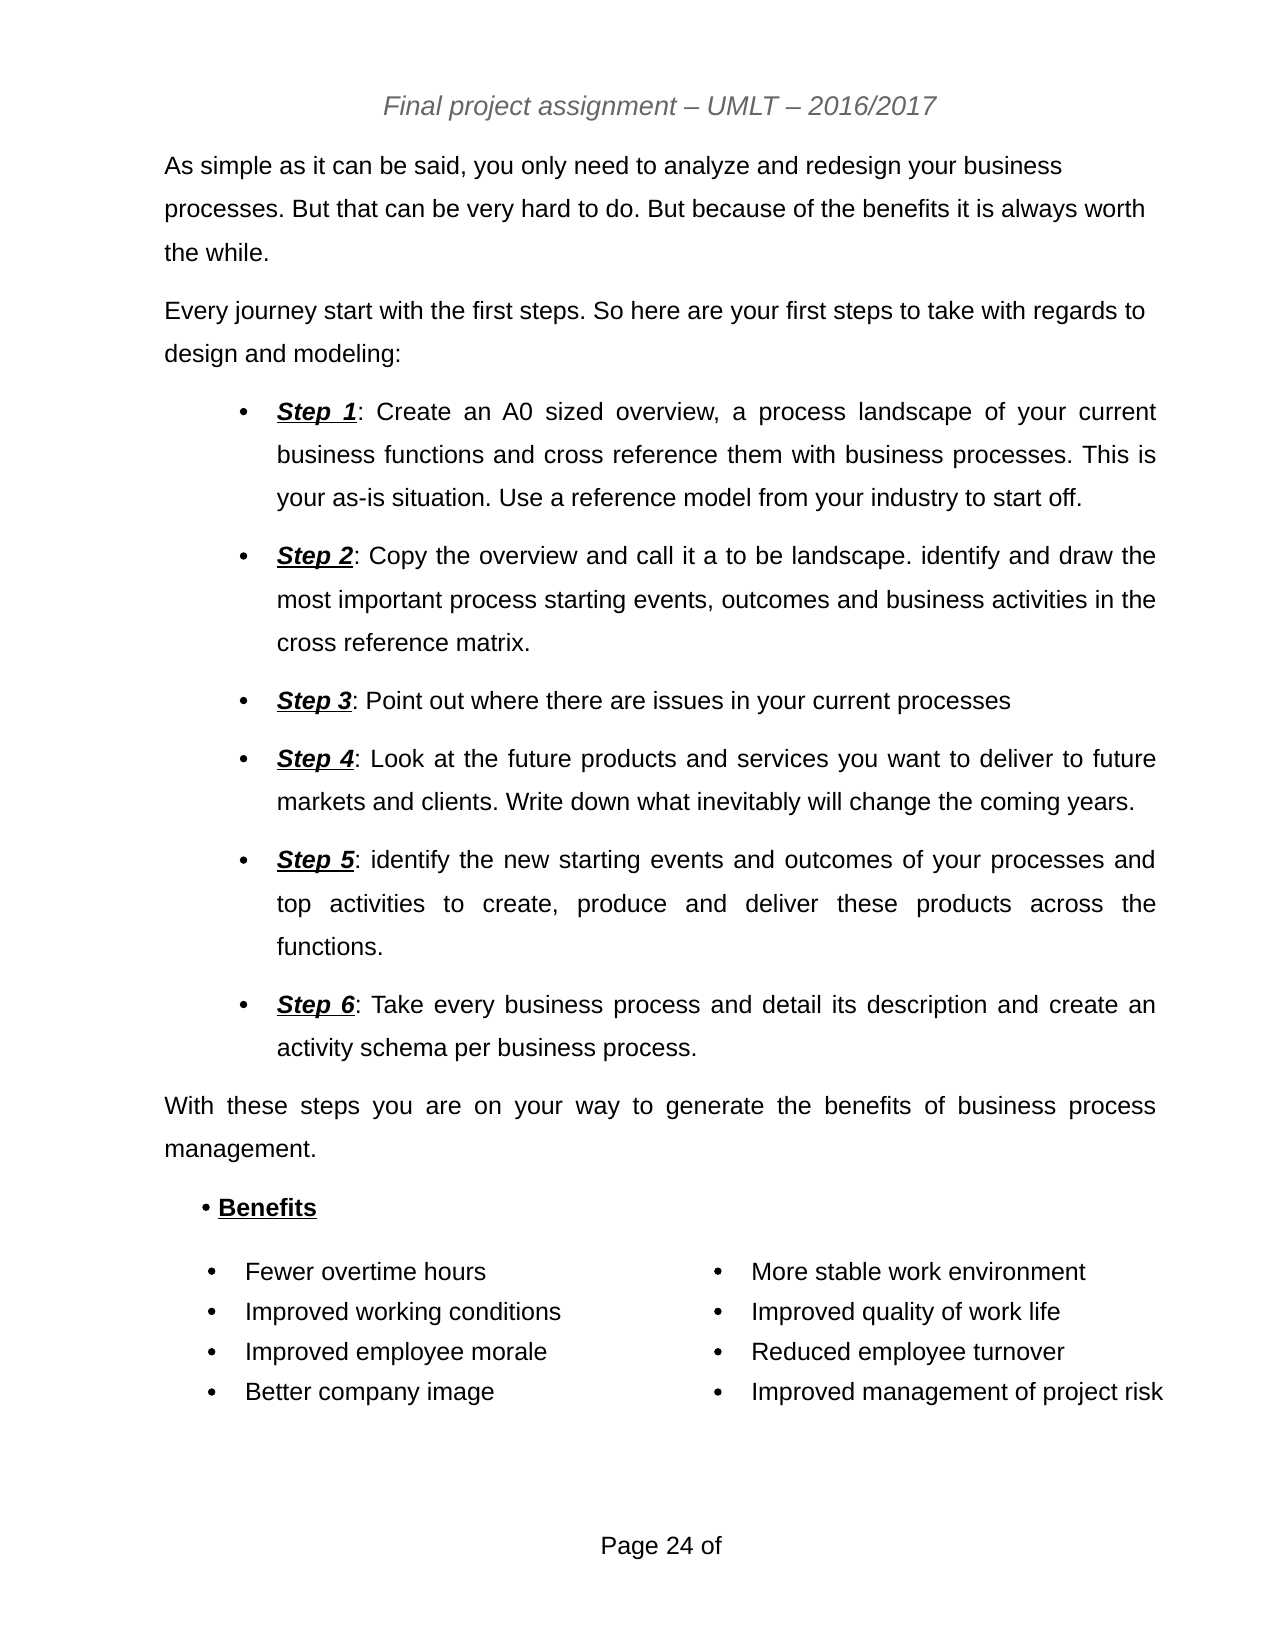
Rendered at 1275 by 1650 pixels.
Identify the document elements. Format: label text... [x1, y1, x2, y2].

table_cell Better company image [164, 1372, 670, 1422]
table_cell Improved quality of work life [670, 1291, 1205, 1331]
list Step 2: Copy the overview and call it a to be landscape. identify and draw the most important process starting events, outcomes and business activities in the cross reference matrix. [239, 541, 1158, 656]
list Step 4: Look at the future products and services you want to deliver to future markets and clients. Write down what inevitably will change the coming years. [239, 744, 1158, 816]
list Step 5: identify the new starting events and outcomes of your processes and top activities to create, produce and deliver these products across the functions. [239, 845, 1158, 961]
table_cell Improved management of project risk [670, 1372, 1205, 1422]
list Benefits [202, 1192, 1158, 1221]
text As simple as it can be said, you only need to analyze and redesign your business processes. But that can be very hard to do. But because of the benefits it is always worth the while. [164, 151, 1158, 266]
list Step 3: Point out where there are issues in your current processes [239, 686, 1158, 715]
list Step 1: Create an A0 sized overview, a process landscape of your current business functions and cross reference them with business processes. This is your as-is situation. Use a reference model from your industry to start off. [239, 397, 1158, 512]
table_cell Reduced employee turnover [670, 1331, 1205, 1372]
list Step 6: Take every business process and detail its description and create an activity schema per business process. [239, 990, 1158, 1062]
table_header Fewer overtime hours [164, 1251, 670, 1291]
table_cell Improved working conditions [164, 1291, 670, 1331]
text With these steps you are on your way to generate the benefits of business process management. [164, 1091, 1158, 1163]
table_cell Improved employee morale [164, 1331, 670, 1372]
table_header More stable work environment [670, 1251, 1205, 1291]
text Every journey start with the first steps. So here are your first steps to take with regards to design and modeling: [164, 296, 1158, 367]
